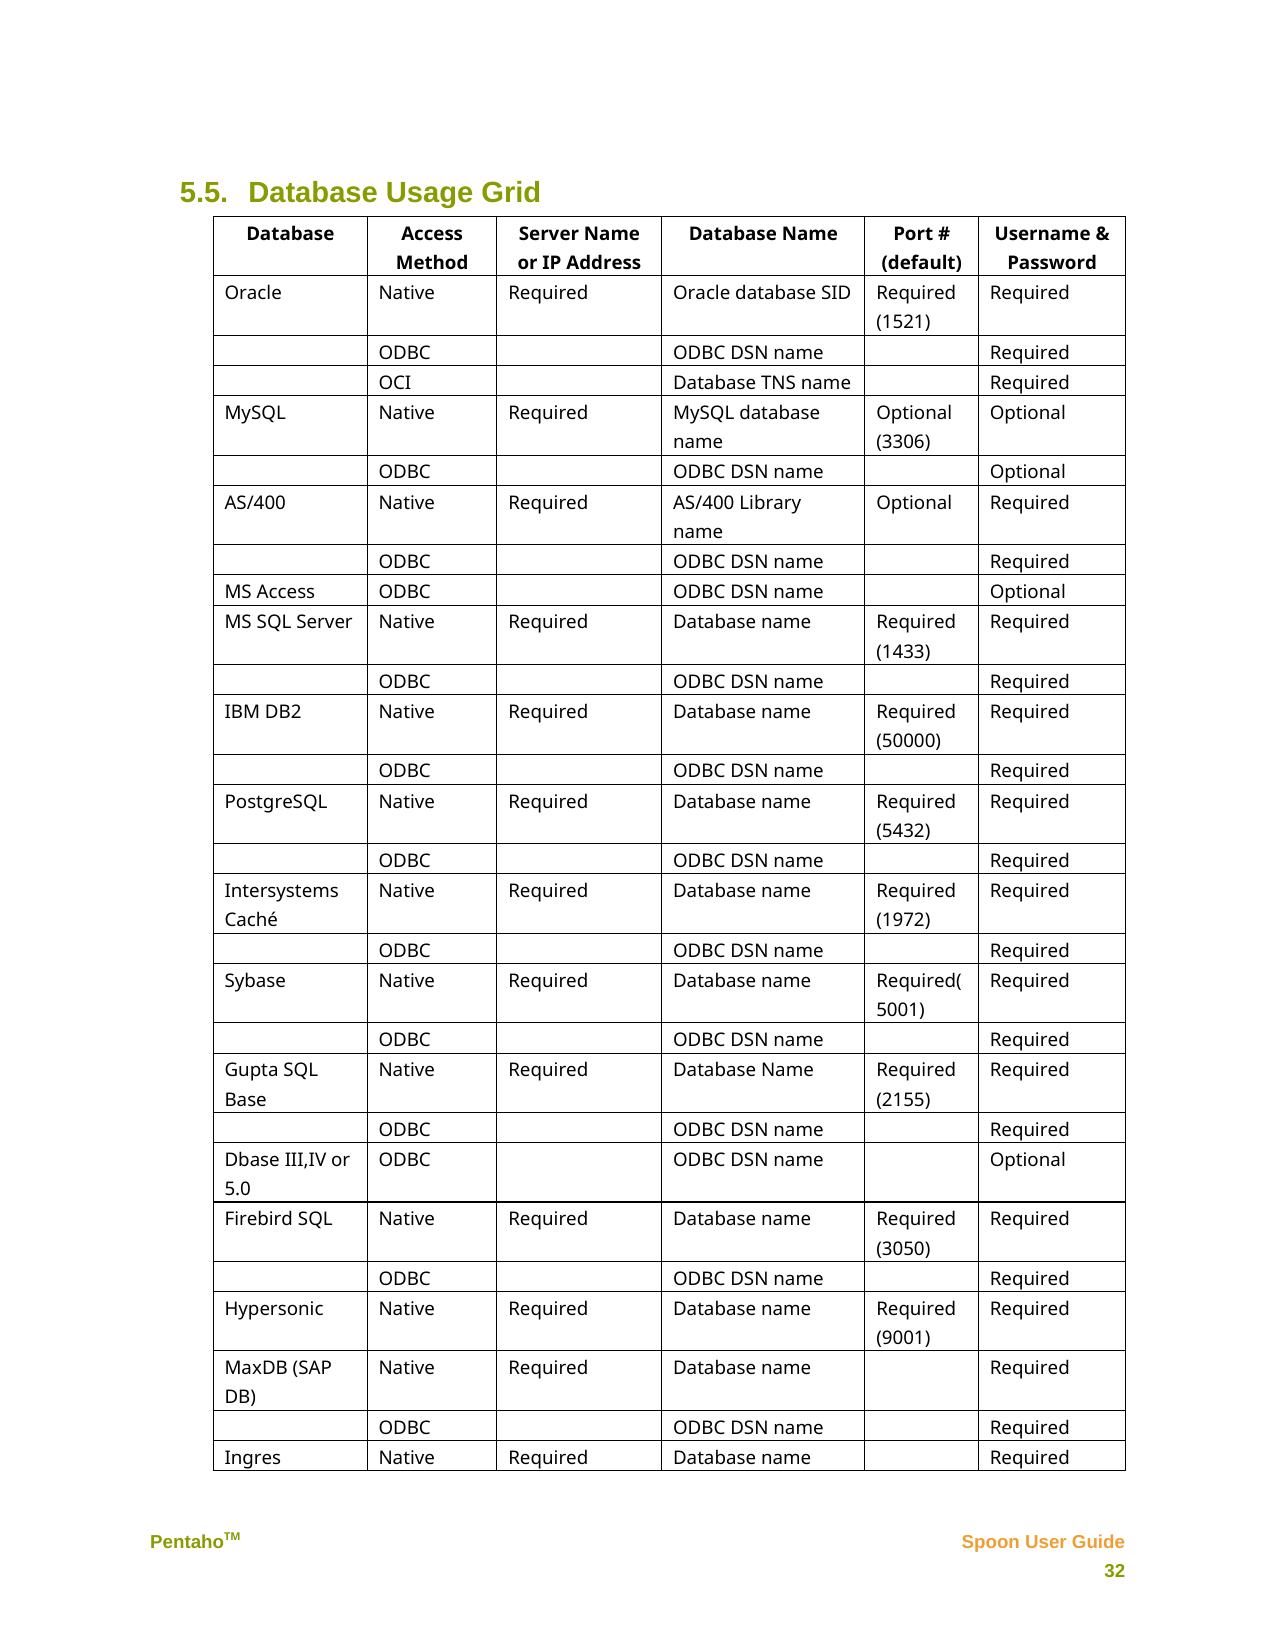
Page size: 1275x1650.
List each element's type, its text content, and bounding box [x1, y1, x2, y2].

table_cell Required [497, 1351, 661, 1410]
table_cell [214, 1023, 367, 1052]
table_cell Database name [662, 1351, 864, 1410]
table_cell [214, 665, 367, 694]
table_cell [214, 844, 367, 873]
table_cell Database name [662, 695, 864, 753]
table_cell AS/400 Library name [662, 486, 864, 544]
table_cell ODBC [368, 1411, 496, 1440]
table_cell [497, 1113, 661, 1142]
table_cell Optional [865, 486, 978, 544]
table_cell Database name [662, 1292, 864, 1350]
table_cell [865, 545, 978, 574]
table_cell Native [368, 1203, 496, 1261]
table_cell ODBC DSN name [662, 1023, 864, 1052]
table_cell Required [979, 874, 1125, 933]
table_cell Database name [662, 606, 864, 664]
table_cell Required (9001) [865, 1292, 978, 1350]
table_cell ODBC [368, 1113, 496, 1142]
table_cell [865, 366, 978, 395]
table_cell ODBC DSN name [662, 755, 864, 784]
table_cell [497, 456, 661, 485]
table_cell Oracle database SID [662, 276, 864, 335]
table_cell Required [497, 276, 661, 335]
table_cell [865, 456, 978, 485]
table_cell Required [979, 785, 1125, 843]
table_cell [497, 844, 661, 873]
table_cell PostgreSQL [214, 785, 367, 843]
table_cell Required [979, 606, 1125, 664]
table_cell ODBC DSN name [662, 1113, 864, 1142]
table_cell [865, 1023, 978, 1052]
table_header Access Method [368, 217, 496, 275]
table_cell Required (1521) [865, 276, 978, 335]
table_cell Ingres [214, 1441, 367, 1470]
table_cell Native [368, 1292, 496, 1350]
table_cell Required [979, 665, 1125, 694]
table_cell Required(5001) [865, 964, 978, 1022]
table_cell [497, 1262, 661, 1291]
table_cell ODBC DSN name [662, 844, 864, 873]
table_cell Required [497, 1292, 661, 1350]
table_cell Database name [662, 1441, 864, 1470]
table_cell [214, 755, 367, 784]
table_cell Database name [662, 785, 864, 843]
table_cell Native [368, 396, 496, 454]
table_cell Required [979, 1411, 1125, 1440]
table_cell [865, 934, 978, 963]
table_cell Required [979, 934, 1125, 963]
table_cell IBM DB2 [214, 695, 367, 753]
table_cell Required (5432) [865, 785, 978, 843]
table_cell OCI [368, 366, 496, 395]
table_cell Intersystems Caché [214, 874, 367, 933]
table_cell [214, 545, 367, 574]
table_cell Required (2155) [865, 1054, 978, 1112]
table_cell AS/400 [214, 486, 367, 544]
table_cell Native [368, 874, 496, 933]
table_cell Required [979, 545, 1125, 574]
table_cell ODBC DSN name [662, 545, 864, 574]
table_cell ODBC DSN name [662, 1411, 864, 1440]
table_cell Required [979, 1054, 1125, 1112]
table_cell Optional [979, 456, 1125, 485]
table_cell ODBC [368, 456, 496, 485]
table_cell Native [368, 606, 496, 664]
table_cell Native [368, 1441, 496, 1470]
table_cell Required (50000) [865, 695, 978, 753]
table_cell Required [497, 1441, 661, 1470]
table_cell [497, 1143, 661, 1201]
table_cell Required [979, 486, 1125, 544]
subtitle Database Usage Grid [179, 175, 1125, 210]
table_cell ODBC DSN name [662, 934, 864, 963]
table_cell [865, 336, 978, 365]
table_header Server Name or IP Address [497, 217, 661, 275]
table_cell Required [497, 874, 661, 933]
table_cell Required [979, 1203, 1125, 1261]
table_cell Database Name [662, 1054, 864, 1112]
table_cell [214, 336, 367, 365]
table_cell ODBC [368, 665, 496, 694]
table_cell MySQL [214, 396, 367, 454]
table_cell Required [979, 1292, 1125, 1350]
table_cell Native [368, 695, 496, 753]
table_cell Required [979, 1023, 1125, 1052]
table_cell [865, 665, 978, 694]
table_cell ODBC [368, 1143, 496, 1201]
table_cell ODBC [368, 1023, 496, 1052]
table_cell Optional (3306) [865, 396, 978, 454]
table_cell Required [497, 486, 661, 544]
table_cell Oracle [214, 276, 367, 335]
table_cell [497, 1023, 661, 1052]
table_cell [497, 934, 661, 963]
table_cell [214, 934, 367, 963]
table_cell Required [979, 276, 1125, 335]
table_cell Firebird SQL [214, 1203, 367, 1261]
table_cell Required (1972) [865, 874, 978, 933]
table_cell ODBC DSN name [662, 1143, 864, 1201]
table_cell Database TNS name [662, 366, 864, 395]
table_cell [497, 336, 661, 365]
table_cell ODBC [368, 844, 496, 873]
table_cell ODBC [368, 755, 496, 784]
table_cell Native [368, 785, 496, 843]
table_cell Dbase III,IV or 5.0 [214, 1143, 367, 1201]
table_cell Required [979, 366, 1125, 395]
table_cell [865, 1411, 978, 1440]
table_cell [865, 1113, 978, 1142]
table_header Port # (default) [865, 217, 978, 275]
table_cell [865, 575, 978, 604]
table_cell [497, 1411, 661, 1440]
table_cell Required [497, 1203, 661, 1261]
table_cell Required [979, 1113, 1125, 1142]
table_cell Required [497, 606, 661, 664]
table_cell ODBC [368, 1262, 496, 1291]
table_cell Native [368, 486, 496, 544]
table_cell [214, 1411, 367, 1440]
table_header Username & Password [979, 217, 1125, 275]
table_header Database Name [662, 217, 864, 275]
table_cell Required [979, 1262, 1125, 1291]
table_cell Database name [662, 964, 864, 1022]
table_cell Required [979, 1351, 1125, 1410]
table_cell [865, 844, 978, 873]
table_cell Required [979, 1441, 1125, 1470]
table_cell [214, 1113, 367, 1142]
table_cell Native [368, 1351, 496, 1410]
table_cell ODBC DSN name [662, 1262, 864, 1291]
table_cell Native [368, 276, 496, 335]
table_cell [865, 1441, 978, 1470]
table_cell Gupta SQL Base [214, 1054, 367, 1112]
table_cell Optional [979, 1143, 1125, 1201]
table_cell Optional [979, 575, 1125, 604]
table_cell [497, 545, 661, 574]
table_cell [497, 366, 661, 395]
table_cell ODBC [368, 336, 496, 365]
table_cell Required [497, 964, 661, 1022]
table_cell MySQL database name [662, 396, 864, 454]
table_cell Required [497, 1054, 661, 1112]
table_cell [865, 1143, 978, 1201]
table_cell Required (3050) [865, 1203, 978, 1261]
table_cell Hypersonic [214, 1292, 367, 1350]
table_cell ODBC [368, 545, 496, 574]
table_cell ODBC [368, 934, 496, 963]
table_cell [865, 1262, 978, 1291]
table_cell Required [497, 695, 661, 753]
table_cell ODBC DSN name [662, 575, 864, 604]
table_cell MaxDB (SAP DB) [214, 1351, 367, 1410]
table_cell Native [368, 964, 496, 1022]
table_cell MS Access [214, 575, 367, 604]
table_cell Database name [662, 1203, 864, 1261]
table_cell ODBC DSN name [662, 665, 864, 694]
table_cell Required (1433) [865, 606, 978, 664]
table_cell [497, 665, 661, 694]
table_cell Required [979, 336, 1125, 365]
table_cell Native [368, 1054, 496, 1112]
table_cell Required [979, 844, 1125, 873]
table_cell [214, 366, 367, 395]
table_header Database [214, 217, 367, 275]
table_cell [497, 755, 661, 784]
table_cell Required [497, 396, 661, 454]
table_cell [865, 755, 978, 784]
table_cell Required [497, 785, 661, 843]
table_cell [865, 1351, 978, 1410]
table_cell [214, 1262, 367, 1291]
table_cell Required [979, 964, 1125, 1022]
table_cell Required [979, 695, 1125, 753]
table_cell ODBC [368, 575, 496, 604]
table_cell Optional [979, 396, 1125, 454]
table_cell ODBC DSN name [662, 336, 864, 365]
table_cell Required [979, 755, 1125, 784]
table_cell MS SQL Server [214, 606, 367, 664]
table_cell ODBC DSN name [662, 456, 864, 485]
table_cell Database name [662, 874, 864, 933]
table_cell [497, 575, 661, 604]
table_cell Sybase [214, 964, 367, 1022]
table_cell [214, 456, 367, 485]
